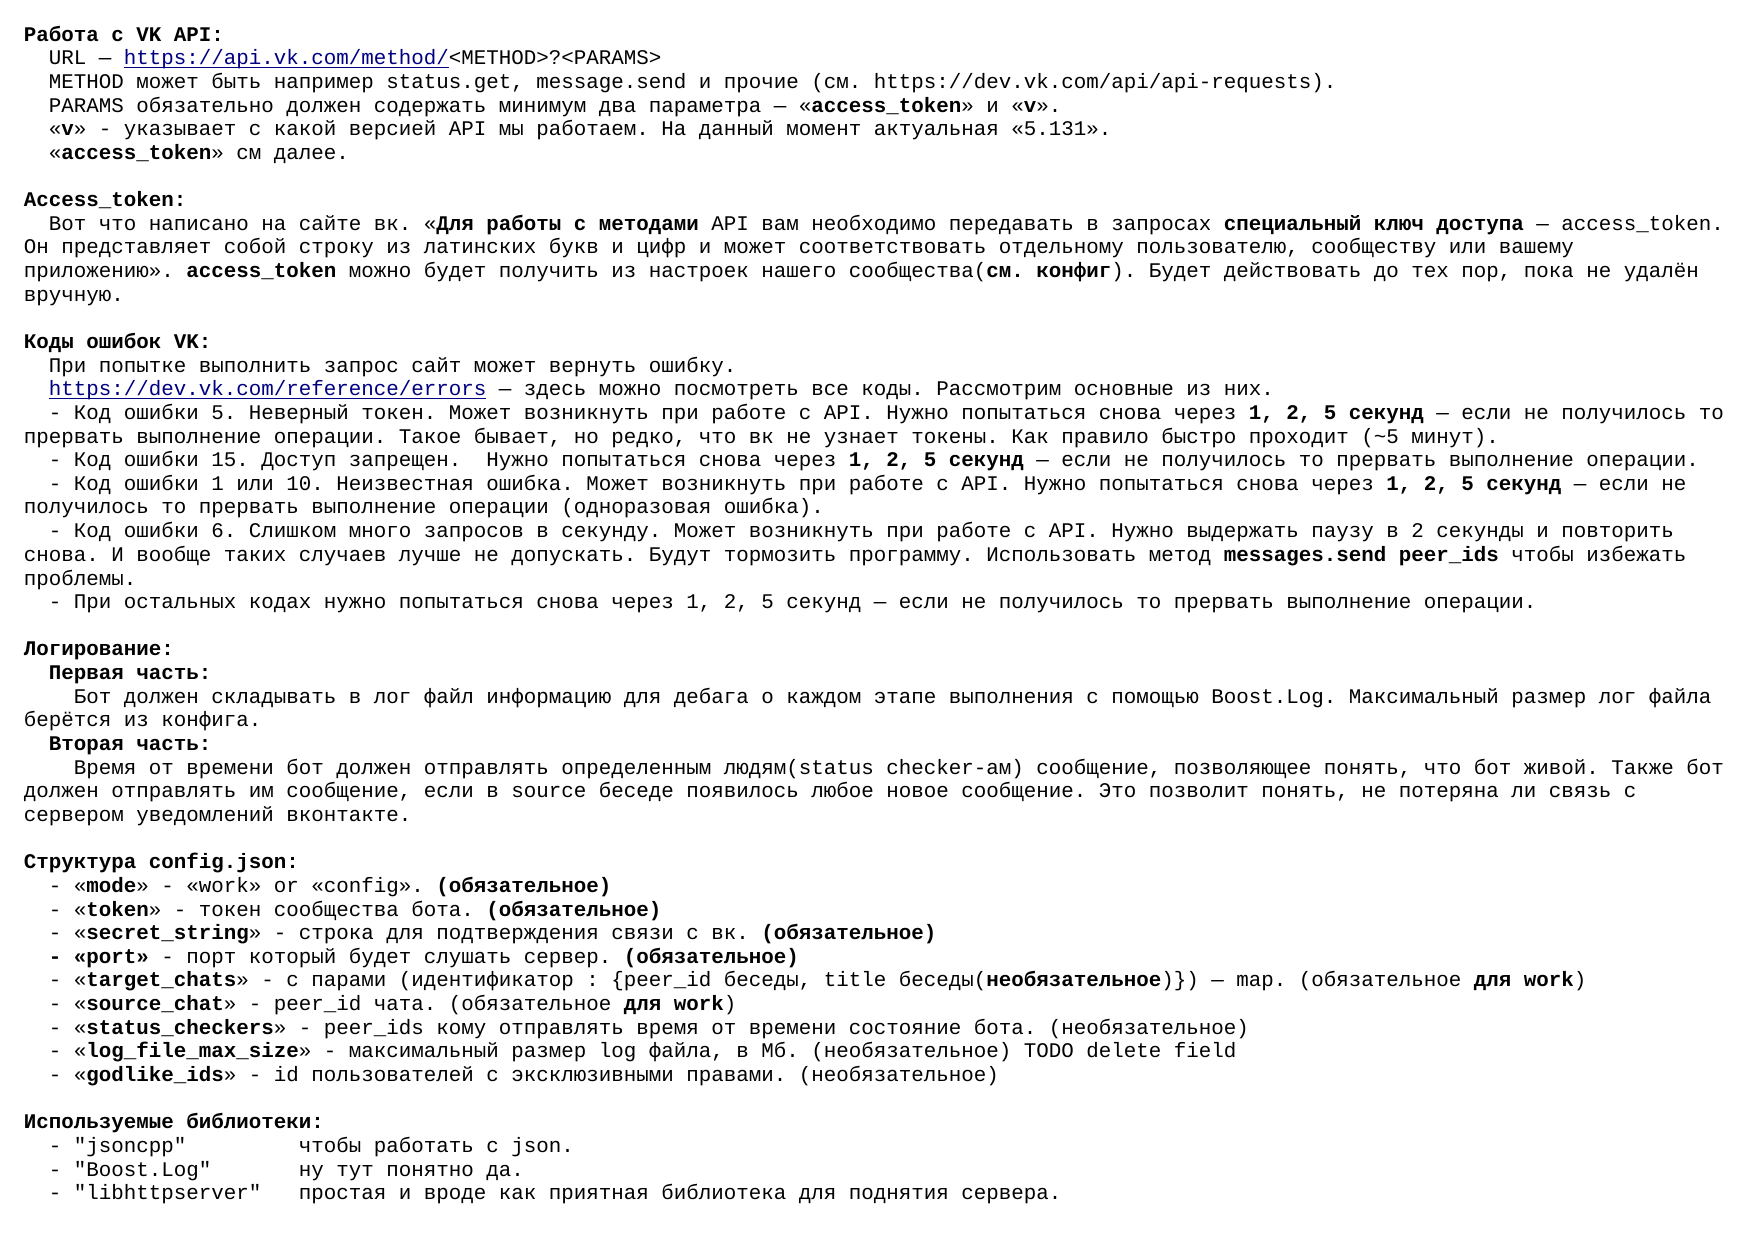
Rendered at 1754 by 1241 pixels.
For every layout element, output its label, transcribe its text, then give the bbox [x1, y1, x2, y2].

text - «secret_string» - строка для подтверждения связи с вк. (обязательное) [24, 922, 1730, 946]
text Вторая часть: [24, 733, 1730, 757]
text «v» - указывает с какой версией API мы работаем. На данный момент актуальная «5.131». [24, 118, 1730, 142]
text - "Boost.Log" ну тут понятно да. [24, 1159, 1730, 1182]
text - "jsoncpp" чтобы работать с json. [24, 1135, 1730, 1159]
text - «port» - порт который будет слушать сервер. (обязательное) [24, 946, 1730, 969]
text - Код ошибки 15. Доступ запрещен. Нужно попытаться снова через 1, 2, 5 секунд — если не получилось то прервать выполнение операции. [24, 449, 1730, 473]
text - «status_checkers» - peer_ids кому отправлять время от времени состояние бота. (необязательное) [24, 1017, 1730, 1040]
text - «godlike_ids» - id пользователей с эксклюзивными правами. (необязательное) [24, 1064, 1730, 1088]
text Первая часть: [24, 662, 1730, 686]
text PARAMS обязательно должен содержать минимум два параметра — «access_token» и «v». [24, 94, 1730, 118]
text Структура config.json: [24, 851, 1730, 875]
text Используемые библиотеки: [24, 1111, 1730, 1135]
text URL — https://api.vk.com/method/<METHOD>?<PARAMS> [24, 47, 1730, 71]
text Бот должен складывать в лог файл информацию для дебага о каждом этапе выполнения с помощью Boost.Log. Максимальный размер лог файла берётся из конфига. [24, 686, 1730, 733]
text Время от времени бот должен отправлять определенным людям(status checker-ам) сообщение, позволяющее понять, что бот живой. Также бот должен отправлять им сообщение, если в source беседе появилось любое новое сообщение. Это позволит понять, не потеряна ли связь с сервером уведомлений вконтакте. [24, 757, 1730, 828]
text - «target_chats» - с парами (идентификатор : {peer_id беседы, title беседы(необязательное)}) — map. (обязательное для work) [24, 969, 1730, 993]
text Работа с VK API: [24, 24, 1730, 47]
text Access_token: [24, 189, 1730, 213]
text - Код ошибки 6. Слишком много запросов в секунду. Может возникнуть при работе с API. Нужно выдержать паузу в 2 секунды и повторить снова. И вообще таких случаев лучше не допускать. Будут тормозить программу. Использовать метод messages.send peer_ids чтобы избежать проблемы. [24, 520, 1730, 591]
text Логирование: [24, 638, 1730, 662]
text «access_token» см далее. [24, 142, 1730, 166]
text - Код ошибки 5. Неверный токен. Может возникнуть при работе с API. Нужно попытаться снова через 1, 2, 5 секунд — если не получилось то прервать выполнение операции. Такое бывает, но редко, что вк не узнает токены. Как правило быстро проходит (~5 минут). [24, 402, 1730, 449]
text Коды ошибок VK: [24, 331, 1730, 355]
text - Код ошибки 1 или 10. Неизвестная ошибка. Может возникнуть при работе с API. Нужно попытаться снова через 1, 2, 5 секунд — если не получилось то прервать выполнение операции (одноразовая ошибка). [24, 473, 1730, 520]
text - «mode» - «work» or «config». (обязательное) [24, 875, 1730, 898]
text - При остальных кодах нужно попытаться снова через 1, 2, 5 секунд — если не получилось то прервать выполнение операции. [24, 591, 1730, 615]
text - "libhttpserver" простая и вроде как приятная библиотека для поднятия сервера. [24, 1182, 1730, 1206]
text METHOD может быть например status.get, message.send и прочие (см. https://dev.vk.com/api/api-requests). [24, 71, 1730, 94]
text Вот что написано на сайте вк. «Для работы с методами API вам необходимо передавать в запросах специальный ключ доступа — access_token. Он представляет собой строку из латинских букв и цифр и может соответствовать отдельному пользователю, сообществу или вашему приложению». access_token можно будет получить из настроек нашего сообщества(см. конфиг). Будет действовать до тех пор, пока не удалён вручную. [24, 213, 1730, 307]
text - «token» - токен сообщества бота. (обязательное) [24, 898, 1730, 922]
text https://dev.vk.com/reference/errors — здесь можно посмотреть все коды. Рассмотрим основные из них. [24, 378, 1730, 402]
text - «source_chat» - peer_id чата. (обязательное для work) [24, 993, 1730, 1017]
text - «log_file_max_size» - максимальный размер log файла, в Мб. (необязательное) TODO delete field [24, 1040, 1730, 1064]
text При попытке выполнить запрос сайт может вернуть ошибку. [24, 355, 1730, 378]
